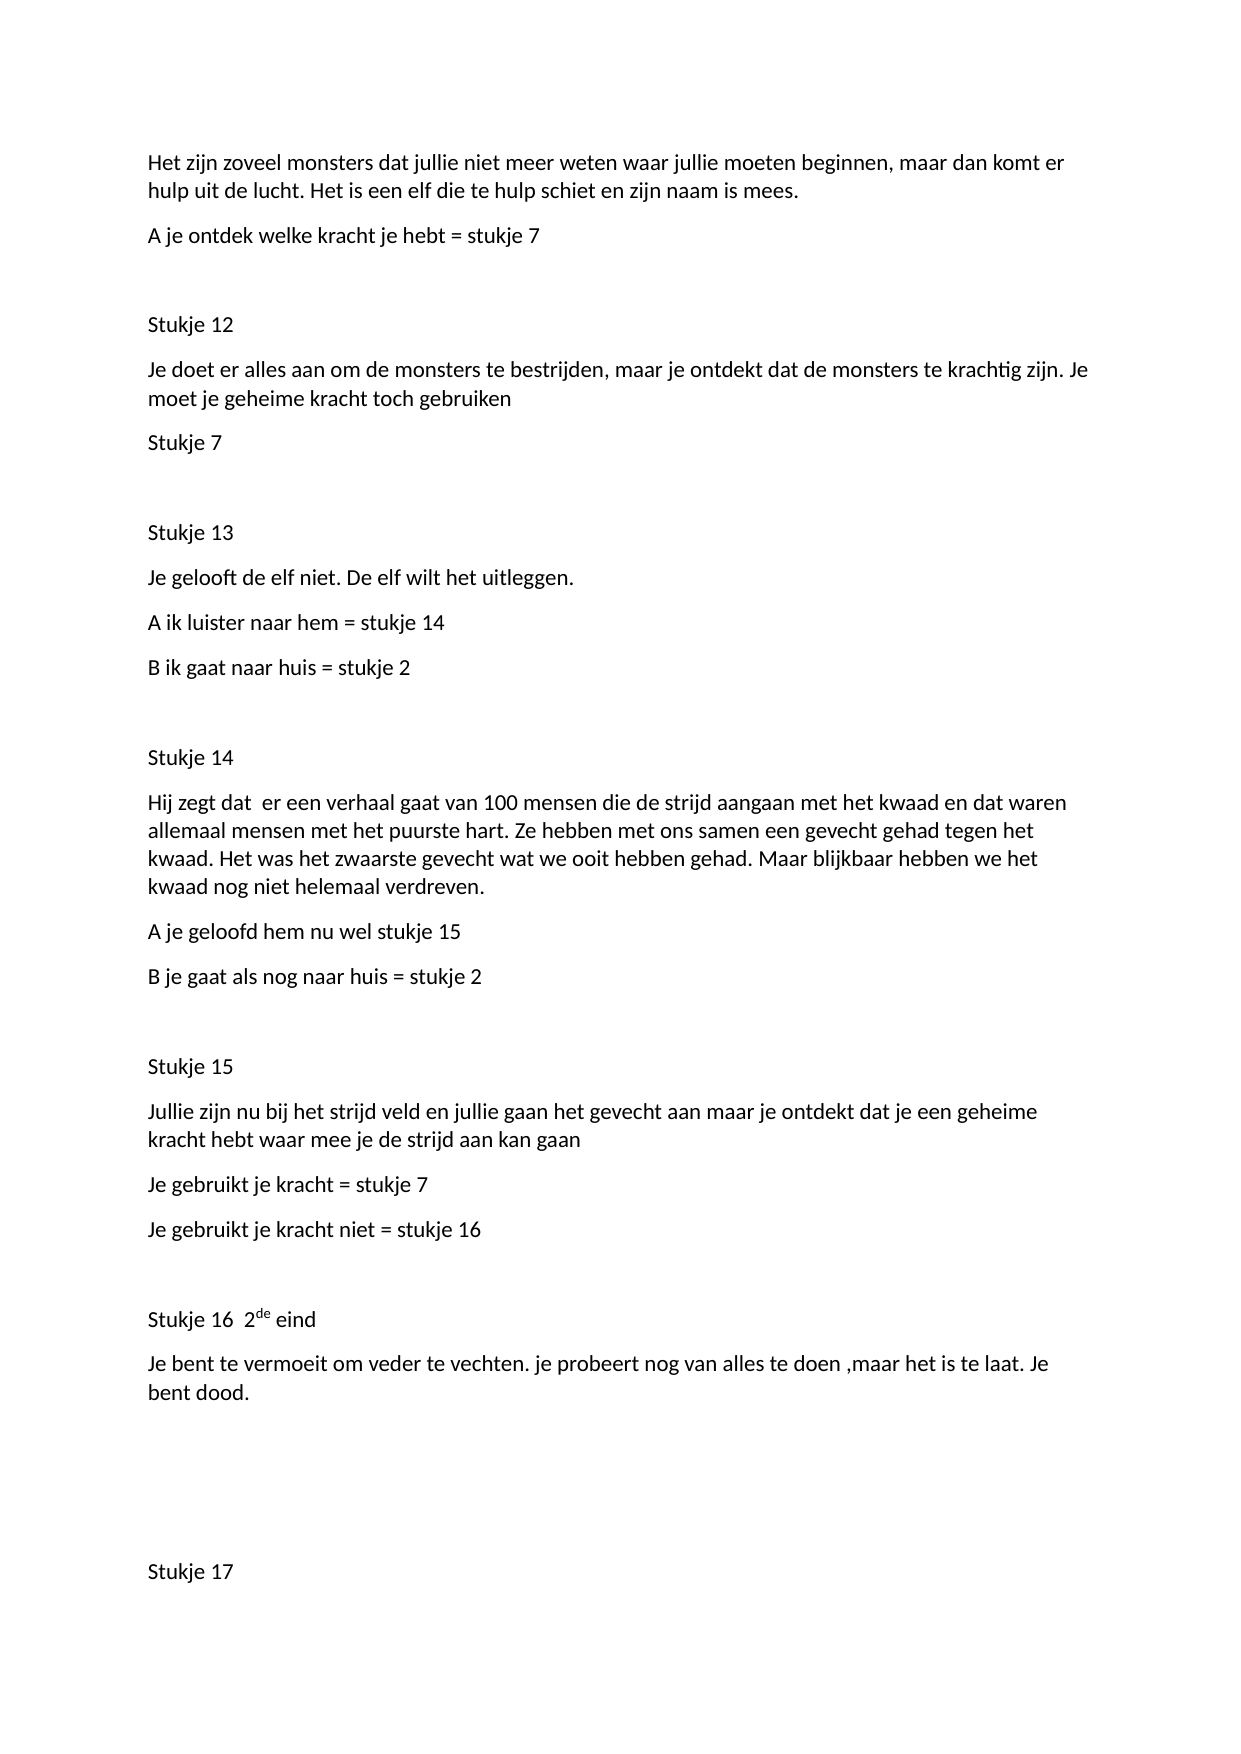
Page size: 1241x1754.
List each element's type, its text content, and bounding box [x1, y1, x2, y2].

text Hij zegt dat er een verhaal gaat van 100 mensen die de strijd aangaan met het kwaad en dat waren allemaal mensen met het puurste hart. Ze hebben met ons samen een gevecht gehad tegen het kwaad. Het was het zwaarste gevecht wat we ooit hebben gehad. Maar blijkbaar hebben we het kwaad nog niet helemaal verdreven. [148, 788, 1093, 900]
text A je geloofd hem nu wel stukje 15 [148, 917, 1093, 945]
text Je gebruikt je kracht niet = stukje 16 [148, 1215, 1093, 1243]
text Je gebruikt je kracht = stukje 7 [148, 1170, 1093, 1198]
text Stukje 15 [148, 1052, 1093, 1080]
text A je ontdek welke kracht je hebt = stukje 7 [148, 221, 1093, 249]
text Stukje 17 [148, 1557, 1093, 1585]
text Stukje 16 2de eind [148, 1305, 1093, 1333]
text Het zijn zoveel monsters dat jullie niet meer weten waar jullie moeten beginnen, maar dan komt er hulp uit de lucht. Het is een elf die te hulp schiet en zijn naam is mees. [148, 148, 1093, 204]
text Stukje 14 [148, 743, 1093, 771]
text Je doet er alles aan om de monsters te bestrijden, maar je ontdekt dat de monsters te krachtig zijn. Je moet je geheime kracht toch gebruiken [148, 355, 1093, 412]
text Stukje 7 [148, 428, 1093, 457]
text A ik luister naar hem = stukje 14 [148, 608, 1093, 636]
text B ik gaat naar huis = stukje 2 [148, 653, 1093, 681]
text Je bent te vermoeit om veder te vechten. je probeert nog van alles te doen ,maar het is te laat. Je bent dood. [148, 1349, 1093, 1406]
text Stukje 13 [148, 518, 1093, 546]
text Stukje 12 [148, 311, 1093, 338]
text Je gelooft de elf niet. De elf wilt het uitleggen. [148, 563, 1093, 591]
text B je gaat als nog naar huis = stukje 2 [148, 962, 1093, 990]
text Jullie zijn nu bij het strijd veld en jullie gaan het gevecht aan maar je ontdekt dat je een geheime kracht hebt waar mee je de strijd aan kan gaan [148, 1097, 1093, 1153]
